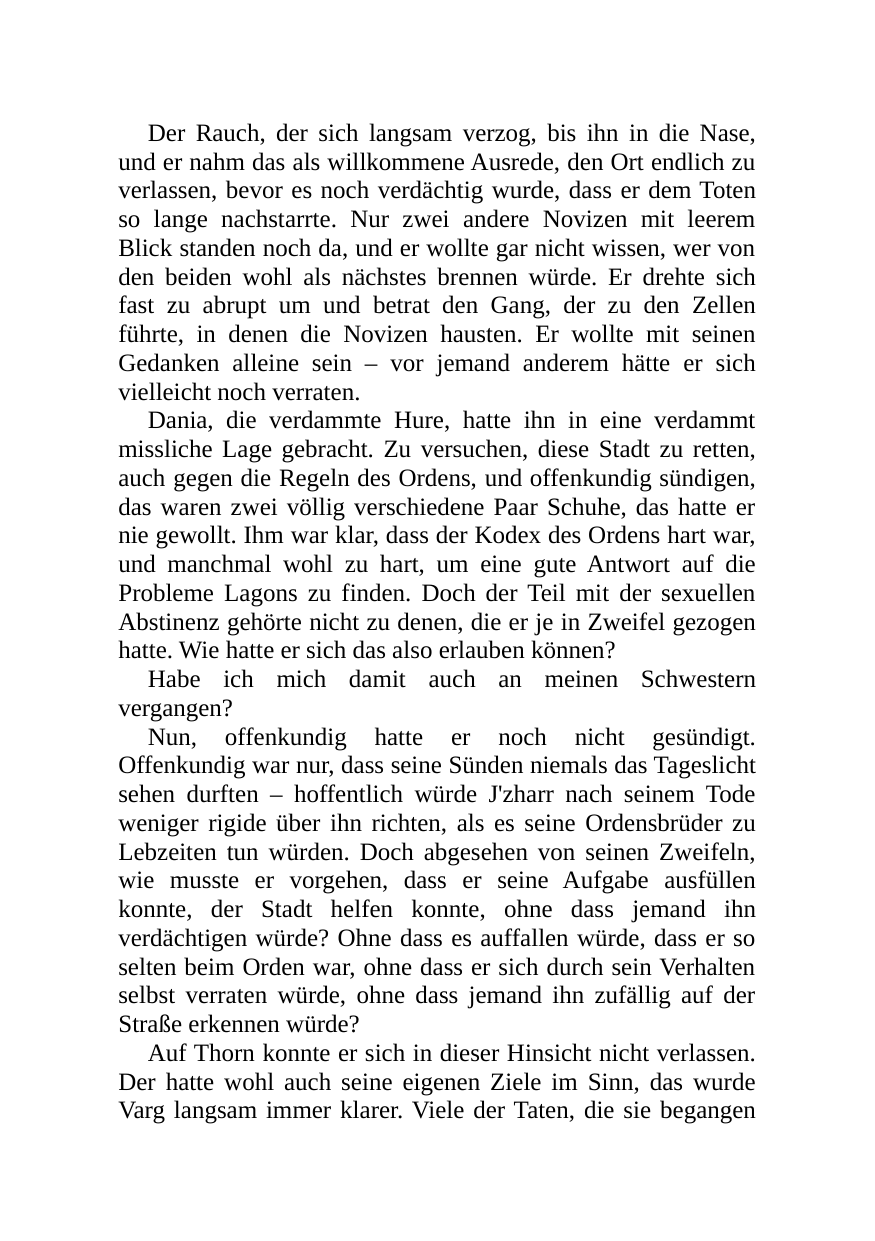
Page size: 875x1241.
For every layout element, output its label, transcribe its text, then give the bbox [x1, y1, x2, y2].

text Habe ich mich damit auch an meinen Schwestern vergangen? [118, 664, 756, 722]
text Nun, offenkundig hatte er noch nicht gesündigt. Offenkundig war nur, dass seine Sünden niemals das Tageslicht sehen durften – hoffentlich würde J'zharr nach seinem Tode weniger rigide über ihn richten, als es seine Ordensbrüder zu Lebzeiten tun würden. Doch abgesehen von seinen Zweifeln, wie musste er vorgehen, dass er seine Aufgabe ausfüllen konnte, der Stadt helfen konnte, ohne dass jemand ihn verdächtigen würde? Ohne dass es auffallen würde, dass er so selten beim Orden war, ohne dass er sich durch sein Verhalten selbst verraten würde, ohne dass jemand ihn zufällig auf der Straße erkennen würde? [118, 722, 756, 1038]
text Auf Thorn konnte er sich in dieser Hinsicht nicht verlassen. Der hatte wohl auch seine eigenen Ziele im Sinn, das wurde Varg langsam immer klarer. Viele der Taten, die sie begangen [118, 1038, 756, 1124]
text Der Rauch, der sich langsam verzog, bis ihn in die Nase, und er nahm das als willkommene Ausrede, den Ort endlich zu verlassen, bevor es noch verdächtig wurde, dass er dem Toten so lange nachstarrte. Nur zwei andere Novizen mit leerem Blick standen noch da, und er wollte gar nicht wissen, wer von den beiden wohl als nächstes brennen würde. Er drehte sich fast zu abrupt um und betrat den Gang, der zu den Zellen führte, in denen die Novizen hausten. Er wollte mit seinen Gedanken alleine sein – vor jemand anderem hätte er sich vielleicht noch verraten. [118, 118, 756, 406]
text Dania, die verdammte Hure, hatte ihn in eine verdammt missliche Lage gebracht. Zu versuchen, diese Stadt zu retten, auch gegen die Regeln des Ordens, und offenkundig sündigen, das waren zwei völlig verschiedene Paar Schuhe, das hatte er nie gewollt. Ihm war klar, dass der Kodex des Ordens hart war, und manchmal wohl zu hart, um eine gute Antwort auf die Probleme Lagons zu finden. Doch der Teil mit der sexuellen Abstinenz gehörte nicht zu denen, die er je in Zweifel gezogen hatte. Wie hatte er sich das also erlauben können? [118, 406, 756, 664]
